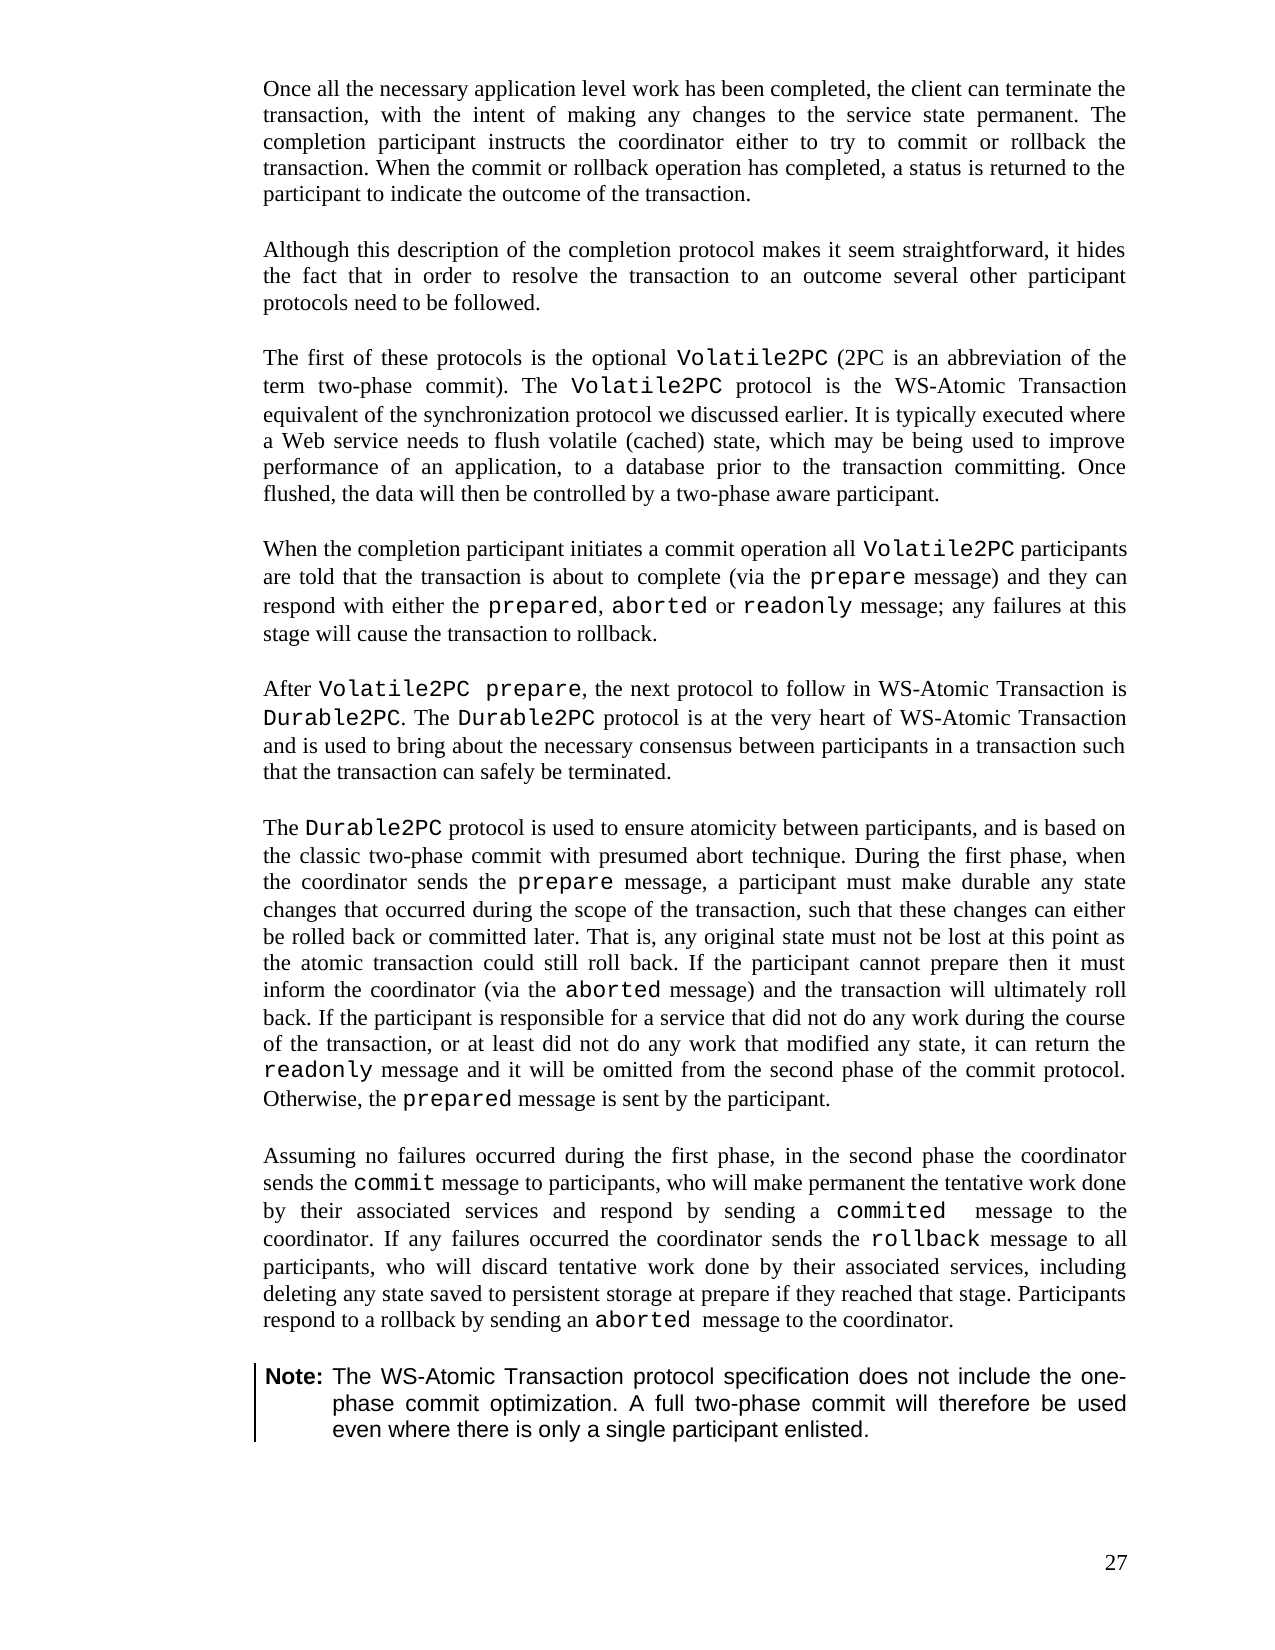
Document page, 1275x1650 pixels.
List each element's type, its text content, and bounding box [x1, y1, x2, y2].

text After Volatile2PC prepare, the next protocol to follow in WS-Atomic Transaction is Durable2PC. The Durable2PC protocol is at the very heart of WS-Atomic Transaction and is used to bring about the necessary consensus between participants in a transaction such that the transaction can safely be terminated. [263, 675, 1127, 784]
text The Durable2PC protocol is used to ensure atomicity between participants, and is based on the classic two-phase commit with presumed abort technique. During the first phase, when the coordinator sends the prepare message, a participant must make durable any state changes that occurred during the scope of the transaction, such that these changes can either be rolled back or committed later. That is, any original state must not be lost at this point as the atomic transaction could still roll back. If the participant cannot prepare then it must inform the coordinator (via the aborted message) and the transaction will ultimately roll back. If the participant is responsible for a service that did not do any work during the course of the transaction, or at least did not do any work that modified any state, it can return the readonly message and it will be omitted from the second phase of the commit protocol. Otherwise, the prepared message is sent by the participant. [263, 814, 1127, 1113]
text The first of these protocols is the optional Volatile2PC (2PC is an abbreviation of the term two-phase commit). The Volatile2PC protocol is the WS-Atomic Transaction equivalent of the synchronization protocol we discussed earlier. It is typically executed where a Web service needs to flush volatile (cached) state, which may be being used to improve performance of an application, to a database prior to the transaction committing. Once flushed, the data will then be controlled by a two-phase aware participant. [263, 344, 1127, 506]
text Assuming no failures occurred during the first phase, in the second phase the coordinator sends the commit message to participants, who will make permanent the tentative work done by their associated services and respond by sending a commited message to the coordinator. If any failures occurred the coordinator sends the rollback message to all participants, who will discard tentative work done by their associated services, including deleting any state saved to persistent storage at prepare if they reached that stage. Participants respond to a rollback by sending an aborted message to the coordinator. [263, 1142, 1127, 1334]
text Once all the necessary application level work has been completed, the client can terminate the transaction, with the intent of making any changes to the service state permanent. The completion participant instructs the coordinator either to try to commit or rollback the transaction. When the commit or rollback operation has completed, a status is returned to the participant to indicate the outcome of the transaction. [263, 75, 1127, 207]
text When the completion participant initiates a commit operation all Volatile2PC participants are told that the transaction is about to complete (via the prepare message) and they can respond with either the prepared, aborted or readonly message; any failures at this stage will cause the transaction to rollback. [263, 535, 1127, 646]
list The WS-Atomic Transaction protocol specification does not include the one-phase commit optimization. A full two-phase commit will therefore be used even where there is only a single participant enlisted. [256, 1363, 1127, 1442]
text Although this description of the completion protocol makes it seem straightforward, it hides the fact that in order to resolve the transaction to an outcome several other participant protocols need to be followed. [263, 236, 1127, 315]
